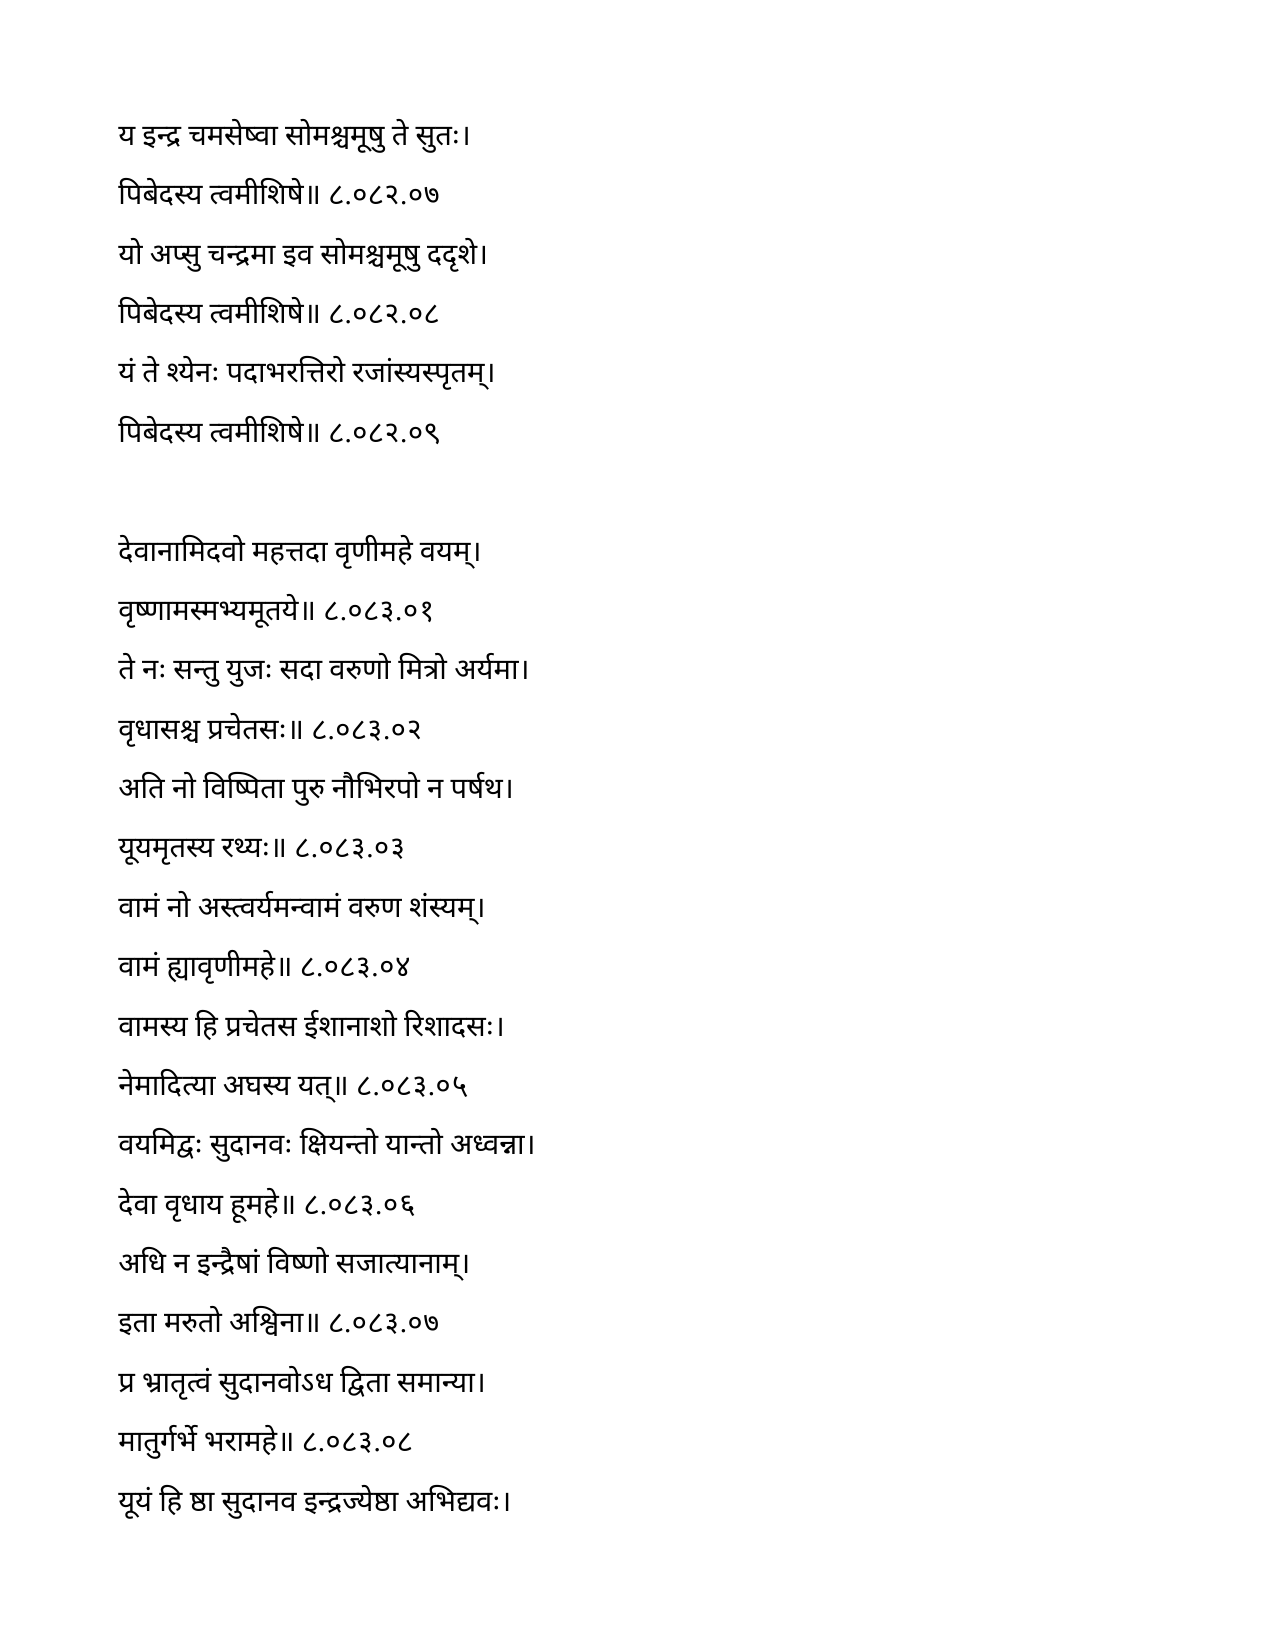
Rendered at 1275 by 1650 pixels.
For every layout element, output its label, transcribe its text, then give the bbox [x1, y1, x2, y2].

text देवानामिदवो महत्तदा वृणीमहे वयम्। [118, 534, 1157, 567]
text वामं नो अस्त्वर्यमन्वामं वरुण शंस्यम्। [118, 890, 1157, 923]
text यूयमृतस्य रथ्यः॥ ८.०८३.०३ [118, 831, 1157, 864]
text नेमादित्या अघस्य यत्॥ ८.०८३.०५ [118, 1068, 1157, 1102]
text वयमिद्वः सुदानवः क्षियन्तो यान्तो अध्वन्ना। [118, 1127, 1157, 1161]
text अधि न इन्द्रैषां विष्णो सजात्यानाम्। [118, 1246, 1157, 1280]
text देवा वृधाय हूमहे॥ ८.०८३.०६ [118, 1187, 1157, 1220]
text य इन्द्र चमसेष्वा सोमश्चमूषु ते सुतः। [118, 118, 1157, 152]
text यो अप्सु चन्द्रमा इव सोमश्चमूषु ददृशे। [118, 237, 1157, 270]
text वामं ह्यावृणीमहे॥ ८.०८३.०४ [118, 949, 1157, 983]
text मातुर्गर्भे भरामहे॥ ८.०८३.०८ [118, 1424, 1157, 1458]
text पिबेदस्य त्वमीशिषे॥ ८.०८२.०९ [118, 415, 1157, 448]
text इता मरुतो अश्विना॥ ८.०८३.०७ [118, 1306, 1157, 1339]
text प्र भ्रातृत्वं सुदानवोऽध द्विता समान्या। [118, 1365, 1157, 1398]
text वृधासश्च प्रचेतसः॥ ८.०८३.०२ [118, 712, 1157, 745]
text अति नो विष्पिता पुरु नौभिरपो न पर्षथ। [118, 771, 1157, 805]
text यं ते श्येनः पदाभरत्तिरो रजांस्यस्पृतम्। [118, 356, 1157, 389]
text पिबेदस्य त्वमीशिषे॥ ८.०८२.०७ [118, 177, 1157, 211]
text वृष्णामस्मभ्यमूतये॥ ८.०८३.०१ [118, 593, 1157, 627]
text ते नः सन्तु युजः सदा वरुणो मित्रो अर्यमा। [118, 652, 1157, 686]
text पिबेदस्य त्वमीशिषे॥ ८.०८२.०८ [118, 296, 1157, 330]
text वामस्य हि प्रचेतस ईशानाशो रिशादसः। [118, 1009, 1157, 1042]
text यूयं हि ष्ठा सुदानव इन्द्रज्येष्ठा अभिद्यवः। [118, 1484, 1157, 1517]
